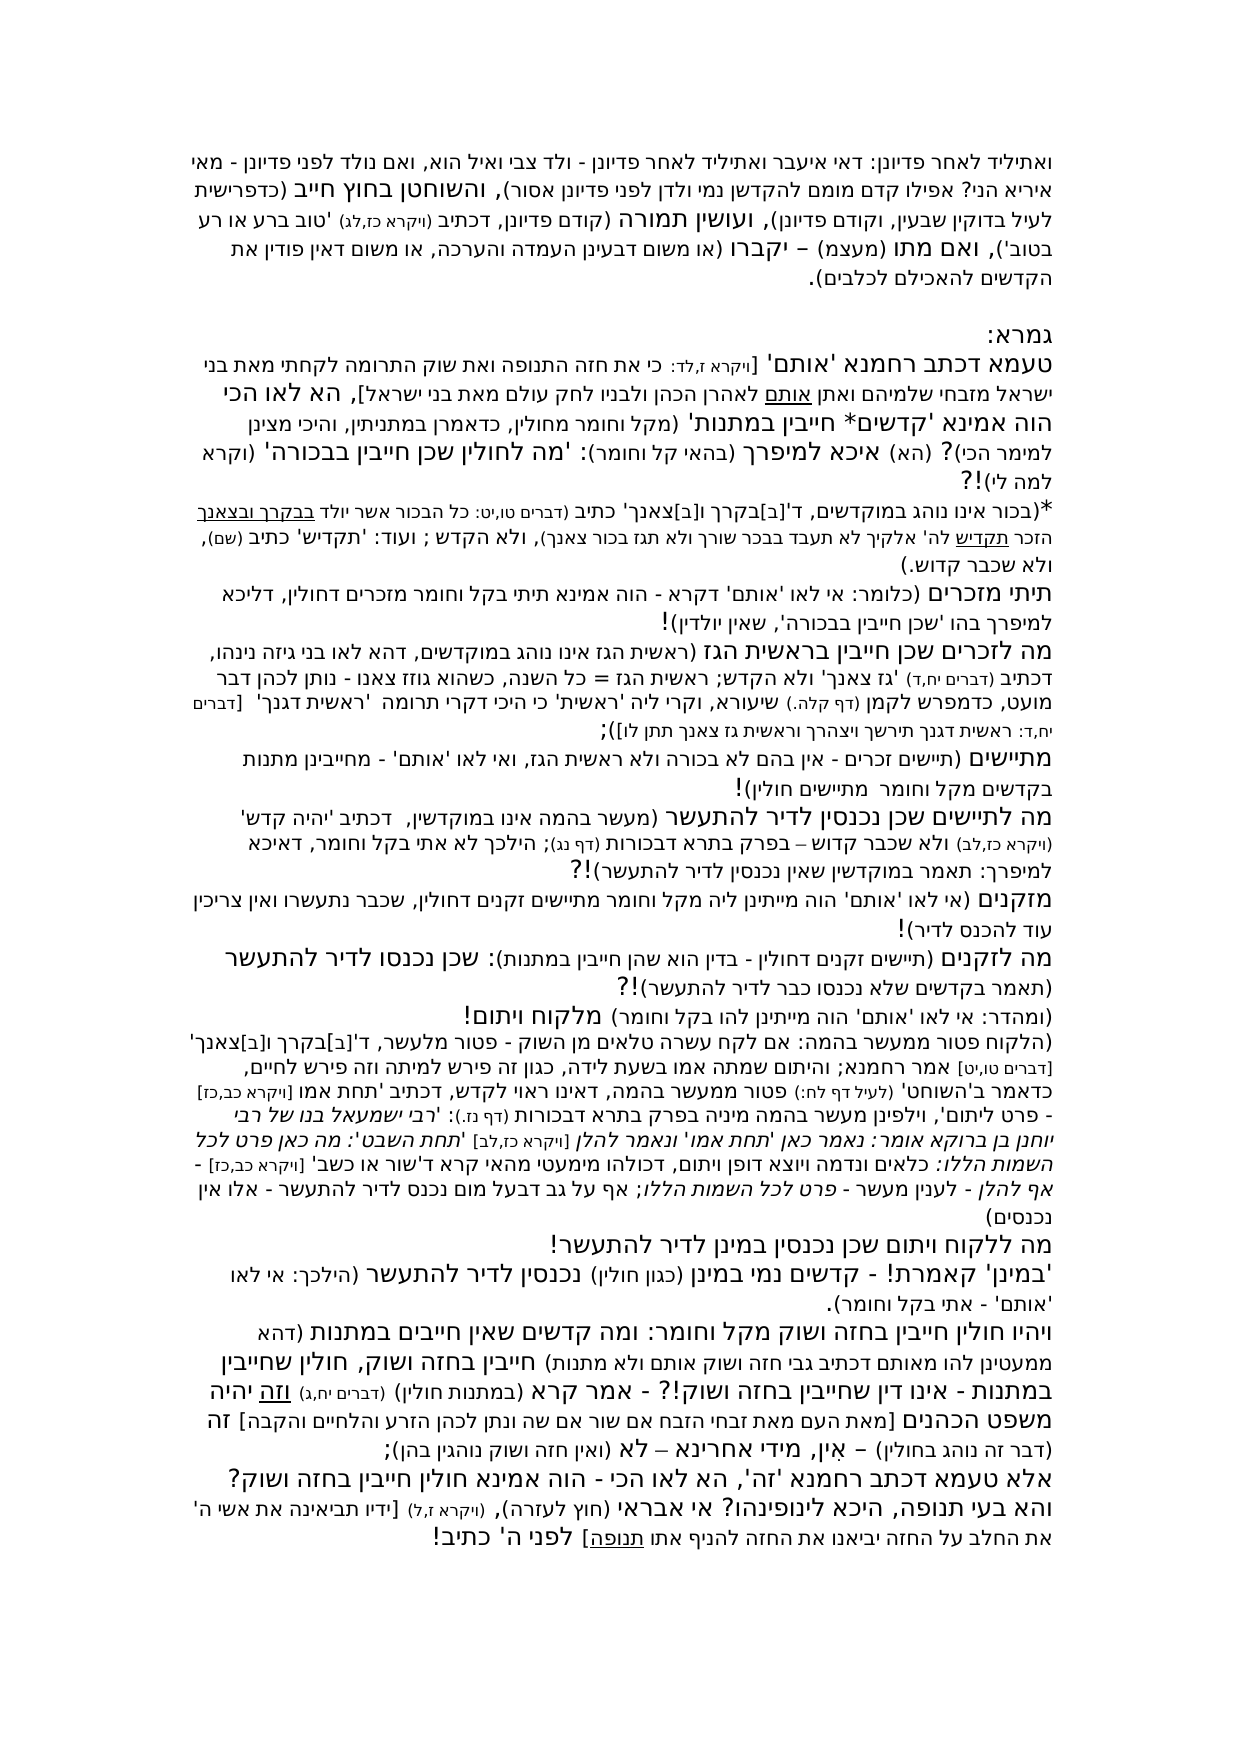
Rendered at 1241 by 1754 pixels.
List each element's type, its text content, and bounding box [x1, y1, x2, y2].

text מה לזקנים (תיישים זקנים דחולין - בדין הוא שהן חייבין במתנות): שכן נכנסו לדיר להתעשר (תאמר בקדשים שלא נכנסו כבר לדיר להתעשר)!? [187, 943, 1053, 1001]
text גמרא: [187, 320, 1053, 349]
text טעמא דכתב רחמנא 'אותם' [ויקרא ז,לד: כי את חזה התנופה ואת שוק התרומה לקחתי מאת בני ישראל מזבחי שלמיהם ואתן אותם לאהרן הכהן ולבניו לחק עולם מאת בני ישראל], הא לאו הכי הוה אמינא 'קדשים* חייבין במתנות' (מקל וחומר מחולין, כדאמרן במתניתין, והיכי מצינן למימר הכי)? (הא) איכא למיפרך (בהאי קל וחומר): 'מה לחולין שכן חייבין בבכורה' (וקרא למה לי)!? [187, 349, 1053, 495]
text (הלקוח פטור ממעשר בהמה: אם לקח עשרה טלאים מן השוק - פטור מלעשר, ד'[ב]בקרך ו[ב]צאנך' [דברים טו,יט] אמר רחמנא; והיתום שמתה אמו בשעת לידה, כגון זה פירש למיתה וזה פירש לחיים, כדאמר ב'השוחט' (לעיל דף לח:) פטור ממעשר בהמה, דאינו ראוי לקדש, דכתיב 'תחת אמו [ויקרא כב,כז] - פרט ליתום', וילפינן מעשר בהמה מיניה בפרק בתרא דבכורות (דף נז.): 'רבי ישמעאל בנו של רבי יוחנן בן ברוקא אומר: נאמר כאן 'תחת אמו' ונאמר להלן [ויקרא כז,לב] 'תחת השבט': מה כאן פרט לכל השמות הללו: כלאים ונדמה ויוצא דופן ויתום, דכולהו מימעטי מהאי קרא ד'שור או כשב' [ויקרא כב,כז] - אף להלן - לענין מעשר - פרט לכל השמות הללו; אף על גב דבעל מום נכנס לדיר להתעשר - אלו אין נכנסים) [187, 1030, 1053, 1230]
text מה לתיישים שכן נכנסין לדיר להתעשר (מעשר בהמה אינו במוקדשין, דכתיב 'יהיה קדש' (ויקרא כז,לב) ולא שכבר קדוש – בפרק בתרא דבכורות (דף נג); הילכך לא אתי בקל וחומר, דאיכא למיפרך: תאמר במוקדשין שאין נכנסין לדיר להתעשר)!? [187, 802, 1053, 884]
text אלא טעמא דכתב רחמנא 'זה', הא לאו הכי - הוה אמינא חולין חייבין בחזה ושוק? והא בעי תנופה, היכא לינופינהו? אי אבראי (חוץ לעזרה), (ויקרא ז,ל) [ידיו תביאינה את אשי ה' את החלב על החזה יביאנו את החזה להניף אתו תנופה] לפני ה' כתיב! [187, 1464, 1053, 1552]
text תיתי מזכרים (כלומר: אי לאו 'אותם' דקרא - הוה אמינא תיתי בקל וחומר מזכרים דחולין, דליכא למיפרך בהו 'שכן חייבין בבכורה', שאין יולדין)! [187, 578, 1053, 636]
text מתיישים (תיישים זכרים - אין בהם לא בכורה ולא ראשית הגז, ואי לאו 'אותם' - מחייבינן מתנות בקדשים מקל וחומר מתיישים חולין)! [187, 743, 1053, 802]
text ויהיו חולין חייבין בחזה ושוק מקל וחומר: ומה קדשים שאין חייבים במתנות (דהא ממעטינן להו מאותם דכתיב גבי חזה ושוק אותם ולא מתנות) חייבין בחזה ושוק, חולין שחייבין במתנות - אינו דין שחייבין בחזה ושוק!? - אמר קרא (במתנות חולין) (דברים יח,ג) וזה יהיה משפט הכהנים [מאת העם מאת זבחי הזבח אם שור אם שה ונתן לכהן הזרע והלחיים והקבה] זה (דבר זה נוהג בחולין) – אִין, מידי אחרינא – לא (ואין חזה ושוק נוהגין בהן); [187, 1318, 1053, 1464]
text *(בכור אינו נוהג במוקדשים, ד'[ב]בקרך ו[ב]צאנך' כתיב (דברים טו,יט: כל הבכור אשר יולד בבקרך ובצאנך הזכר תקדיש לה' אלקיך לא תעבד בבכר שורך ולא תגז בכור צאנך), ולא הקדש ; ועוד: 'תקדיש' כתיב (שם), ולא שכבר קדוש.) [187, 495, 1053, 578]
text 'במינן' קאמרת! - קדשים נמי במינן (כגון חולין) נכנסין לדיר להתעשר (הילכך: אי לאו 'אותם' - אתי בקל וחומר). [187, 1259, 1053, 1318]
text (ומהדר: אי לאו 'אותם' הוה מייתינן להו בקל וחומר) מלקוח ויתום! [187, 1001, 1053, 1030]
text מה לזכרים שכן חייבין בראשית הגז (ראשית הגז אינו נוהג במוקדשים, דהא לאו בני גיזה נינהו, דכתיב (דברים יח,ד) 'גז צאנך' ולא הקדש; ראשית הגז = כל השנה, כשהוא גוזז צאנו - נותן לכהן דבר מועט, כדמפרש לקמן (דף קלה.) שיעורא, וקרי ליה 'ראשית' כי היכי דקרי תרומה 'ראשית דגנך' [דברים יח,ד: ראשית דגנך תירשך ויצהרך וראשית גז צאנך תתן לו]); [187, 636, 1053, 743]
text ואתיליד לאחר פדיונן: דאי איעבר ואתיליד לאחר פדיונן - ולד צבי ואיל הוא, ואם נולד לפני פדיונן - מאי איריא הני? אפילו קדם מומם להקדשן נמי ולדן לפני פדיונן אסור), והשוחטן בחוץ חייב (כדפרישית לעיל בדוקין שבעין, וקודם פדיונן), ועושין תמורה (קודם פדיונן, דכתיב (ויקרא כז,לג) 'טוב ברע או רע בטוב'), ואם מתו (מעצמ) – יקברו (או משום דבעינן העמדה והערכה, או משום דאין פודין את הקדשים להאכילם לכלבים). [187, 150, 1053, 291]
text מזקנים (אי לאו 'אותם' הוה מייתינן ליה מקל וחומר מתיישים זקנים דחולין, שכבר נתעשרו ואין צריכין עוד להכנס לדיר)! [187, 884, 1053, 943]
text מה ללקוח ויתום שכן נכנסין במינן לדיר להתעשר! [187, 1230, 1053, 1259]
